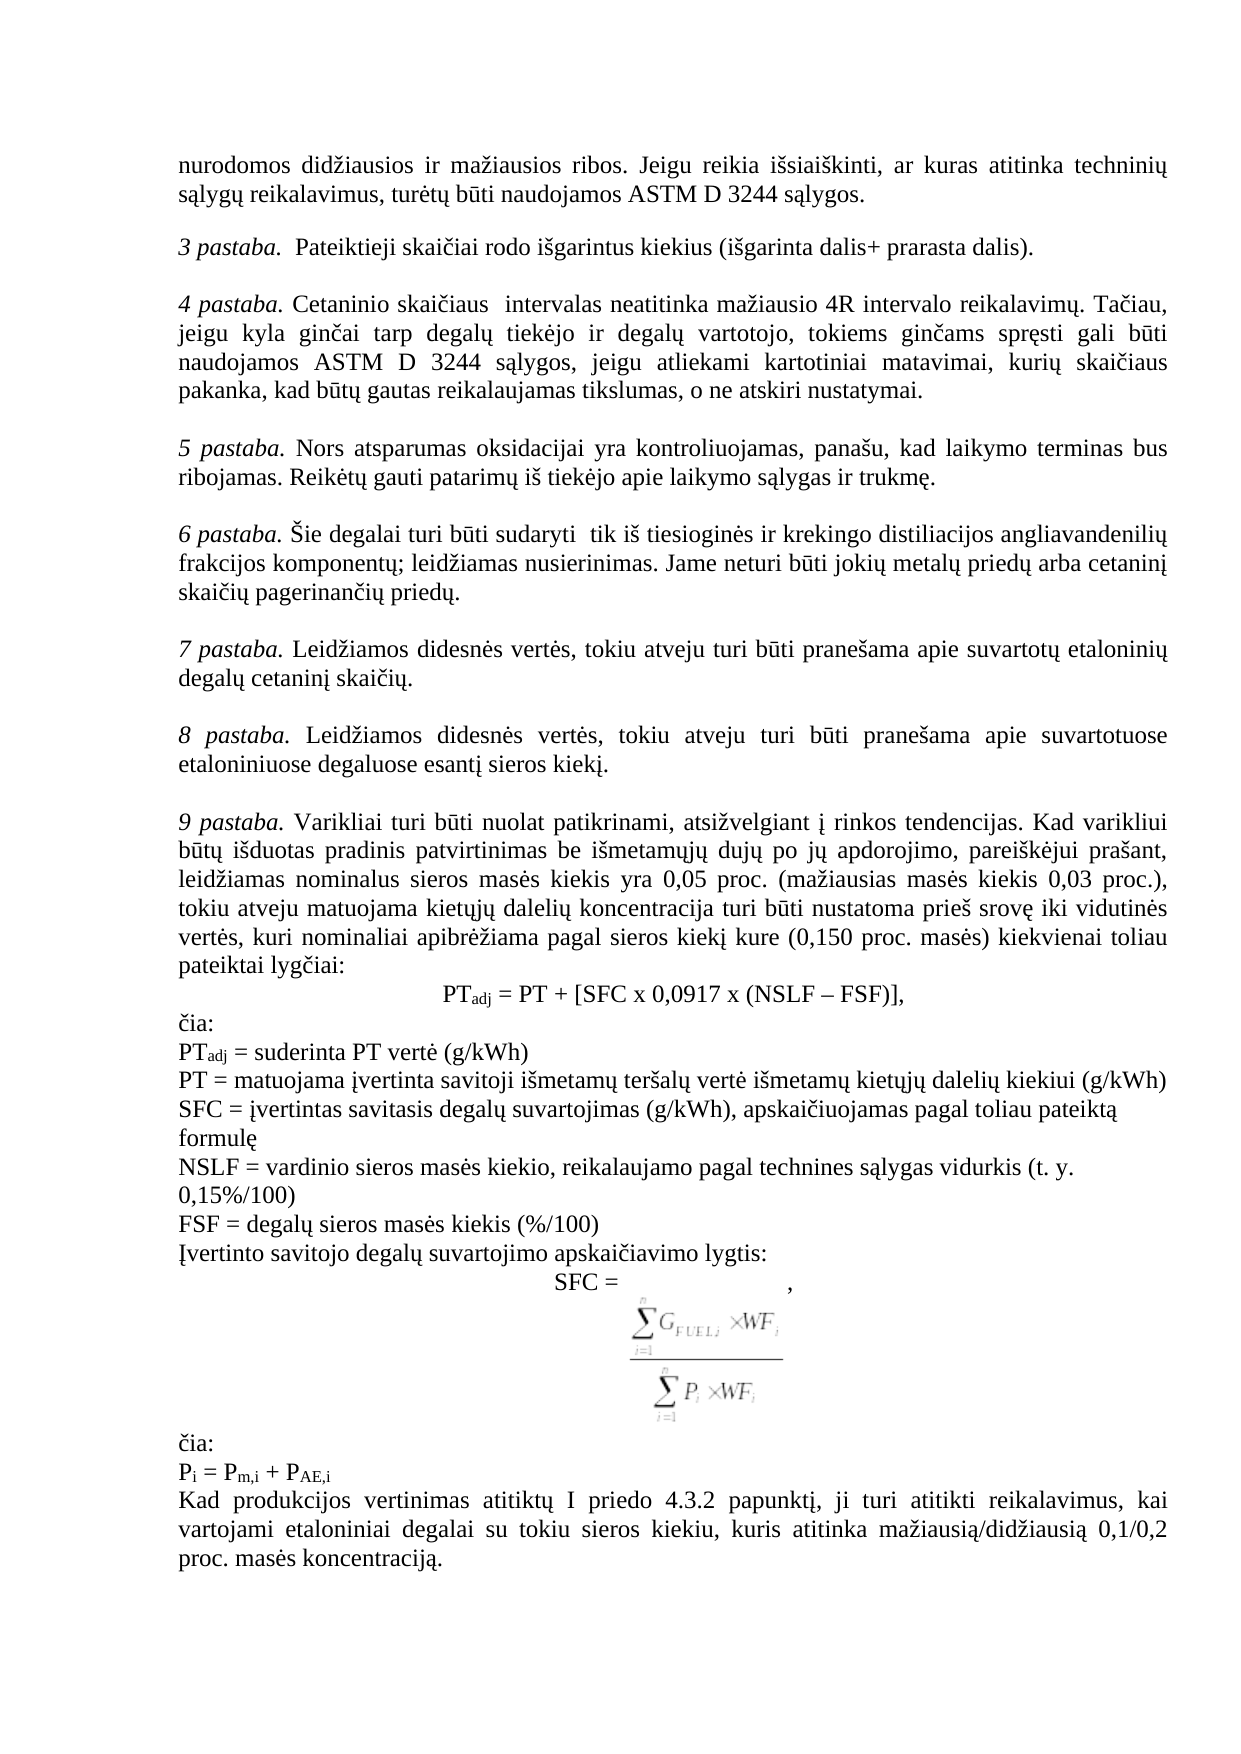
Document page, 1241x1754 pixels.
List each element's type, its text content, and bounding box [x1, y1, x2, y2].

text 6 pastaba. Šie degalai turi būti sudaryti tik iš tiesioginės ir krekingo distiliacijos angliavandenilių frakcijos komponentų; leidžiamas nusierinimas. Jame neturi būti jokių metalų priedų arba cetaninį skaičių pagerinančių priedų. [178, 519, 1169, 605]
text 3 pastaba. Pateiktieji skaičiai rodo išgarintus kiekius (išgarinta dalis+ prarasta dalis). [178, 232, 1169, 260]
text 9 pastaba. Varikliai turi būti nuolat patikrinami, atsižvelgiant į rinkos tendencijas. Kad varikliui būtų išduotas pradinis patvirtinimas be išmetamųjų dujų po jų apdorojimo, pareiškėjui prašant, leidžiamas nominalus sieros masės kiekis yra 0,05 proc. (mažiausias masės kiekis 0,03 proc.), tokiu atveju matuojama kietųjų dalelių koncentracija turi būti nustatoma prieš srovę iki vidutinės vertės, kuri nominaliai apibrėžiama pagal sieros kiekį kure (0,150 proc. masės) kiekvienai toliau pateiktai lygčiai: [178, 807, 1169, 979]
text 5 pastaba. Nors atsparumas oksidacijai yra kontroliuojamas, panašu, kad laikymo terminas bus ribojamas. Reikėtų gauti patarimų iš tiekėjo apie laikymo sąlygas ir trukmę. [178, 433, 1169, 490]
text 4 pastaba. Cetaninio skaičiaus intervalas neatitinka mažiausio 4R intervalo reikalavimų. Tačiau, jeigu kyla ginčai tarp degalų tiekėjo ir degalų vartotojo, tokiems ginčams spręsti gali būti naudojamos ASTM D 3244 sąlygos, jeigu atliekami kartotiniai matavimai, kurių skaičiaus pakanka, kad būtų gautas reikalaujamas tikslumas, o ne atskiri nustatymai. [178, 289, 1169, 404]
text PTadj = PT + [SFC x 0,0917 x (NSLF – FSF)], [178, 979, 1169, 1008]
text 8 pastaba. Leidžiamos didesnės vertės, tokiu atveju turi būti pranešama apie suvartotuose etaloniniuose degaluose esantį sieros kiekį. [178, 720, 1169, 778]
text SFC = įvertintas savitasis degalų suvartojimas (g/kWh), apskaičiuojamas pagal toliau pateiktą formulę [178, 1094, 1169, 1152]
text čia: [178, 1428, 1169, 1457]
text SFC = , [178, 1267, 1169, 1428]
text Įvertinto savitojo degalų suvartojimo apskaičiavimo lygtis: [178, 1238, 1169, 1267]
text NSLF = vardinio sieros masės kiekio, reikalaujamo pagal technines sąlygas vidurkis (t. y. 0,15%/100) [178, 1152, 1169, 1209]
text PTadj = suderinta PT vertė (g/kWh) [178, 1037, 1169, 1065]
text Kad produkcijos vertinimas atitiktų I priedo 4.3.2 papunktį, ji turi atitikti reikalavimus, kai vartojami etaloniniai degalai su tokiu sieros kiekiu, kuris atitinka mažiausią/didžiausią 0,1/0,2 proc. masės koncentraciją. [178, 1486, 1169, 1572]
text FSF = degalų sieros masės kiekis (%/100) [178, 1209, 1169, 1238]
text čia: [178, 1008, 1169, 1037]
text nurodomos didžiausios ir mažiausios ribos. Jeigu reikia išsiaiškinti, ar kuras atitinka techninių sąlygų reikalavimus, turėtų būti naudojamos ASTM D 3244 sąlygos. [178, 150, 1169, 207]
text Pi = Pm,i + PAE,i [178, 1457, 1169, 1486]
text 7 pastaba. Leidžiamos didesnės vertės, tokiu atveju turi būti pranešama apie suvartotų etaloninių degalų cetaninį skaičių. [178, 634, 1169, 692]
text PT = matuojama įvertinta savitoji išmetamų teršalų vertė išmetamų kietųjų dalelių kiekiui (g/kWh) [178, 1065, 1169, 1094]
